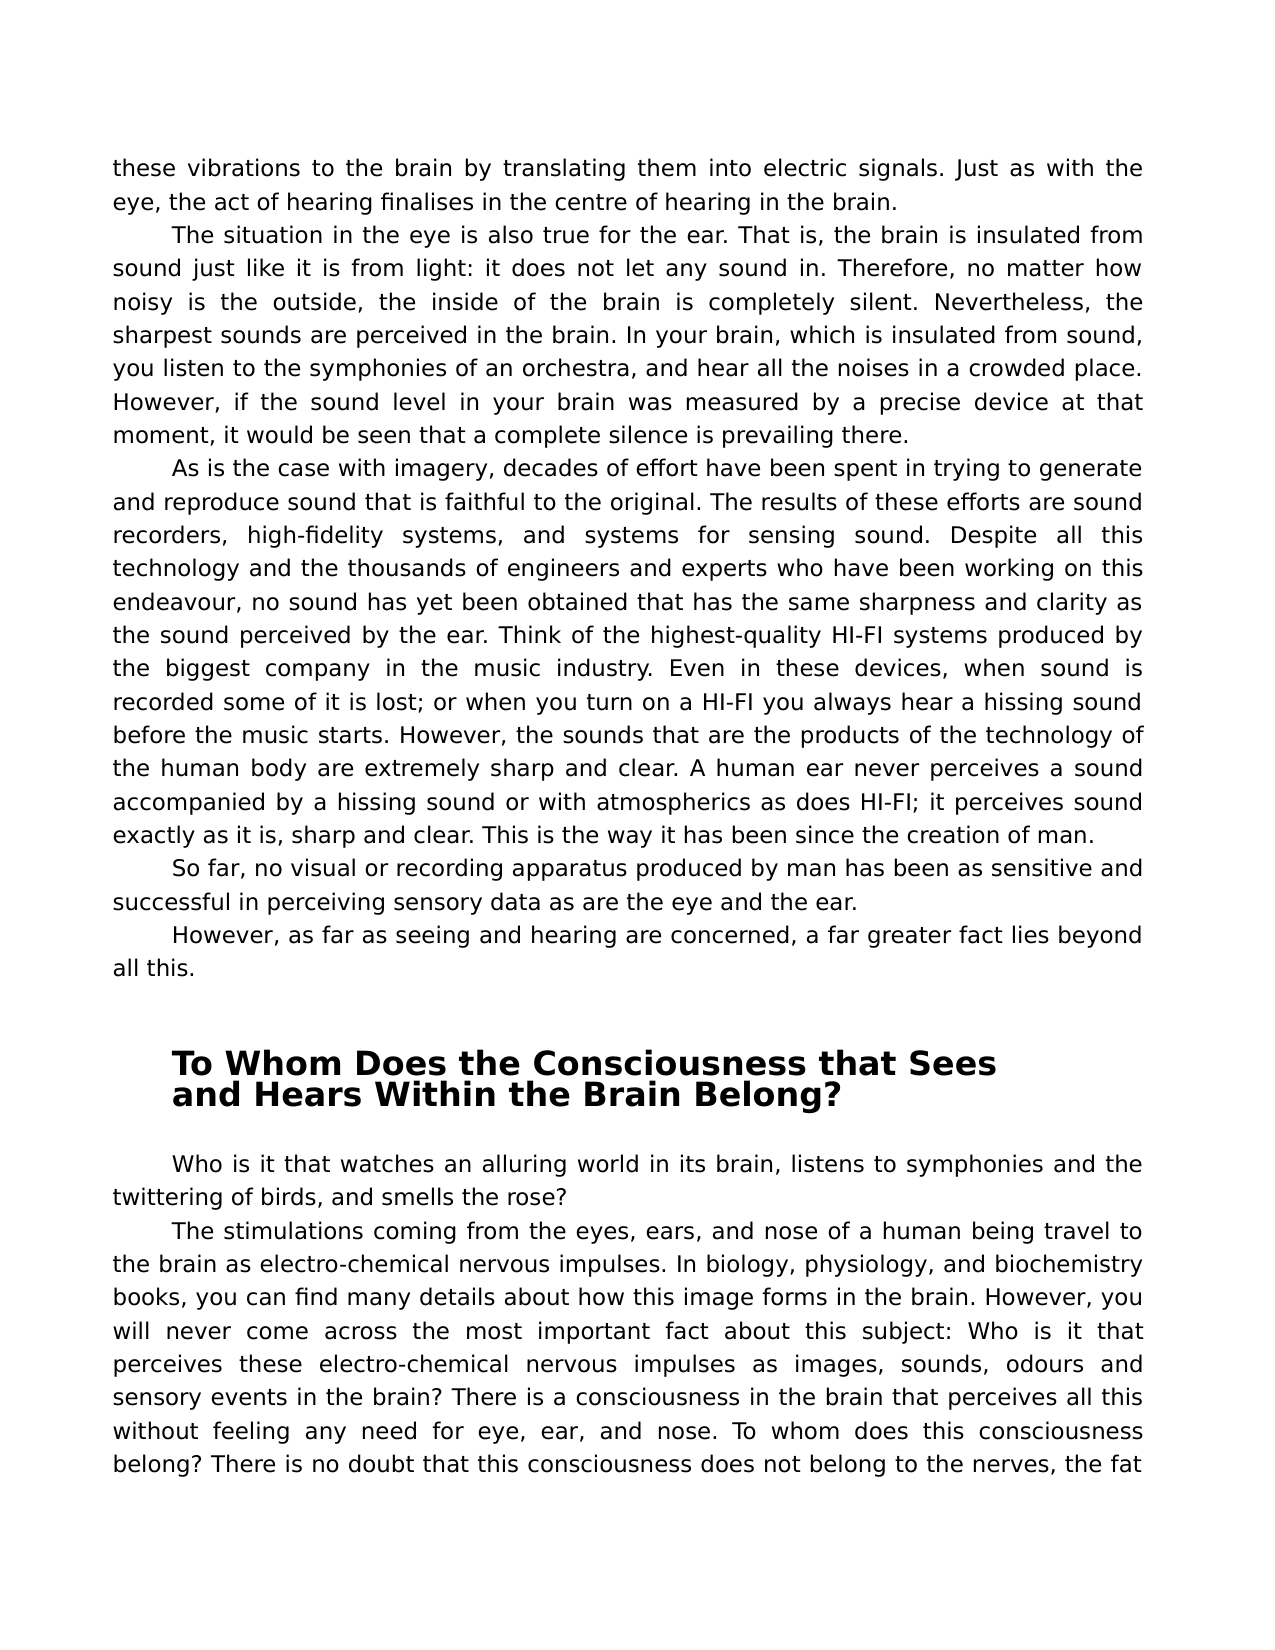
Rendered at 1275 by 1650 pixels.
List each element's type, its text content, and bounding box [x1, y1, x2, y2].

text So far, no visual or recording apparatus produced by man has been as sensitive and successful in perceiving sensory data as are the eye and the ear. [112, 850, 1145, 917]
text and Hears Within the Brain Belong? [112, 1081, 1145, 1112]
text As is the case with imagery, decades of effort have been spent in trying to generate and reproduce sound that is faithful to the original. The results of these efforts are sound recorders, high-fidelity systems, and systems for sensing sound. Despite all this technology and the thousands of engineers and experts who have been working on this endeavour, no sound has yet been obtained that has the same sharpness and clarity as the sound perceived by the ear. Think of the highest-quality HI-FI systems produced by the biggest company in the music industry. Even in these devices, when sound is recorded some of it is lost; or when you turn on a HI-FI you always hear a hissing sound before the music starts. However, the sounds that are the products of the technology of the human body are extremely sharp and clear. A human ear never perceives a sound accompanied by a hissing sound or with atmospherics as does HI-FI; it perceives sound exactly as it is, sharp and clear. This is the way it has been since the creation of man. [112, 450, 1145, 850]
text To Whom Does the Consciousness that Sees [112, 1050, 1145, 1081]
text However, as far as seeing and hearing are concerned, a far greater fact lies beyond all this. [112, 917, 1145, 983]
text these vibrations to the brain by translating them into electric signals. Just as with the eye, the act of hearing finalises in the centre of hearing in the brain. [112, 150, 1145, 217]
text The situation in the eye is also true for the ear. That is, the brain is insulated from sound just like it is from light: it does not let any sound in. Therefore, no matter how noisy is the outside, the inside of the brain is completely silent. Nevertheless, the sharpest sounds are perceived in the brain. In your brain, which is insulated from sound, you listen to the symphonies of an orchestra, and hear all the noises in a crowded place. However, if the sound level in your brain was measured by a precise device at that moment, it would be seen that a complete silence is prevailing there. [112, 217, 1145, 450]
text Who is it that watches an alluring world in its brain, listens to symphonies and the twittering of birds, and smells the rose? [112, 1146, 1145, 1212]
text The stimulations coming from the eyes, ears, and nose of a human being travel to the brain as electro-chemical nervous impulses. In biology, physiology, and biochemistry books, you can find many details about how this image forms in the brain. However, you will never come across the most important fact about this subject: Who is it that perceives these electro-chemical nervous impulses as images, sounds, odours and sensory events in the brain? There is a consciousness in the brain that perceives all this without feeling any need for eye, ear, and nose. To whom does this consciousness belong? There is no doubt that this consciousness does not belong to the nerves, the fat [112, 1212, 1145, 1479]
